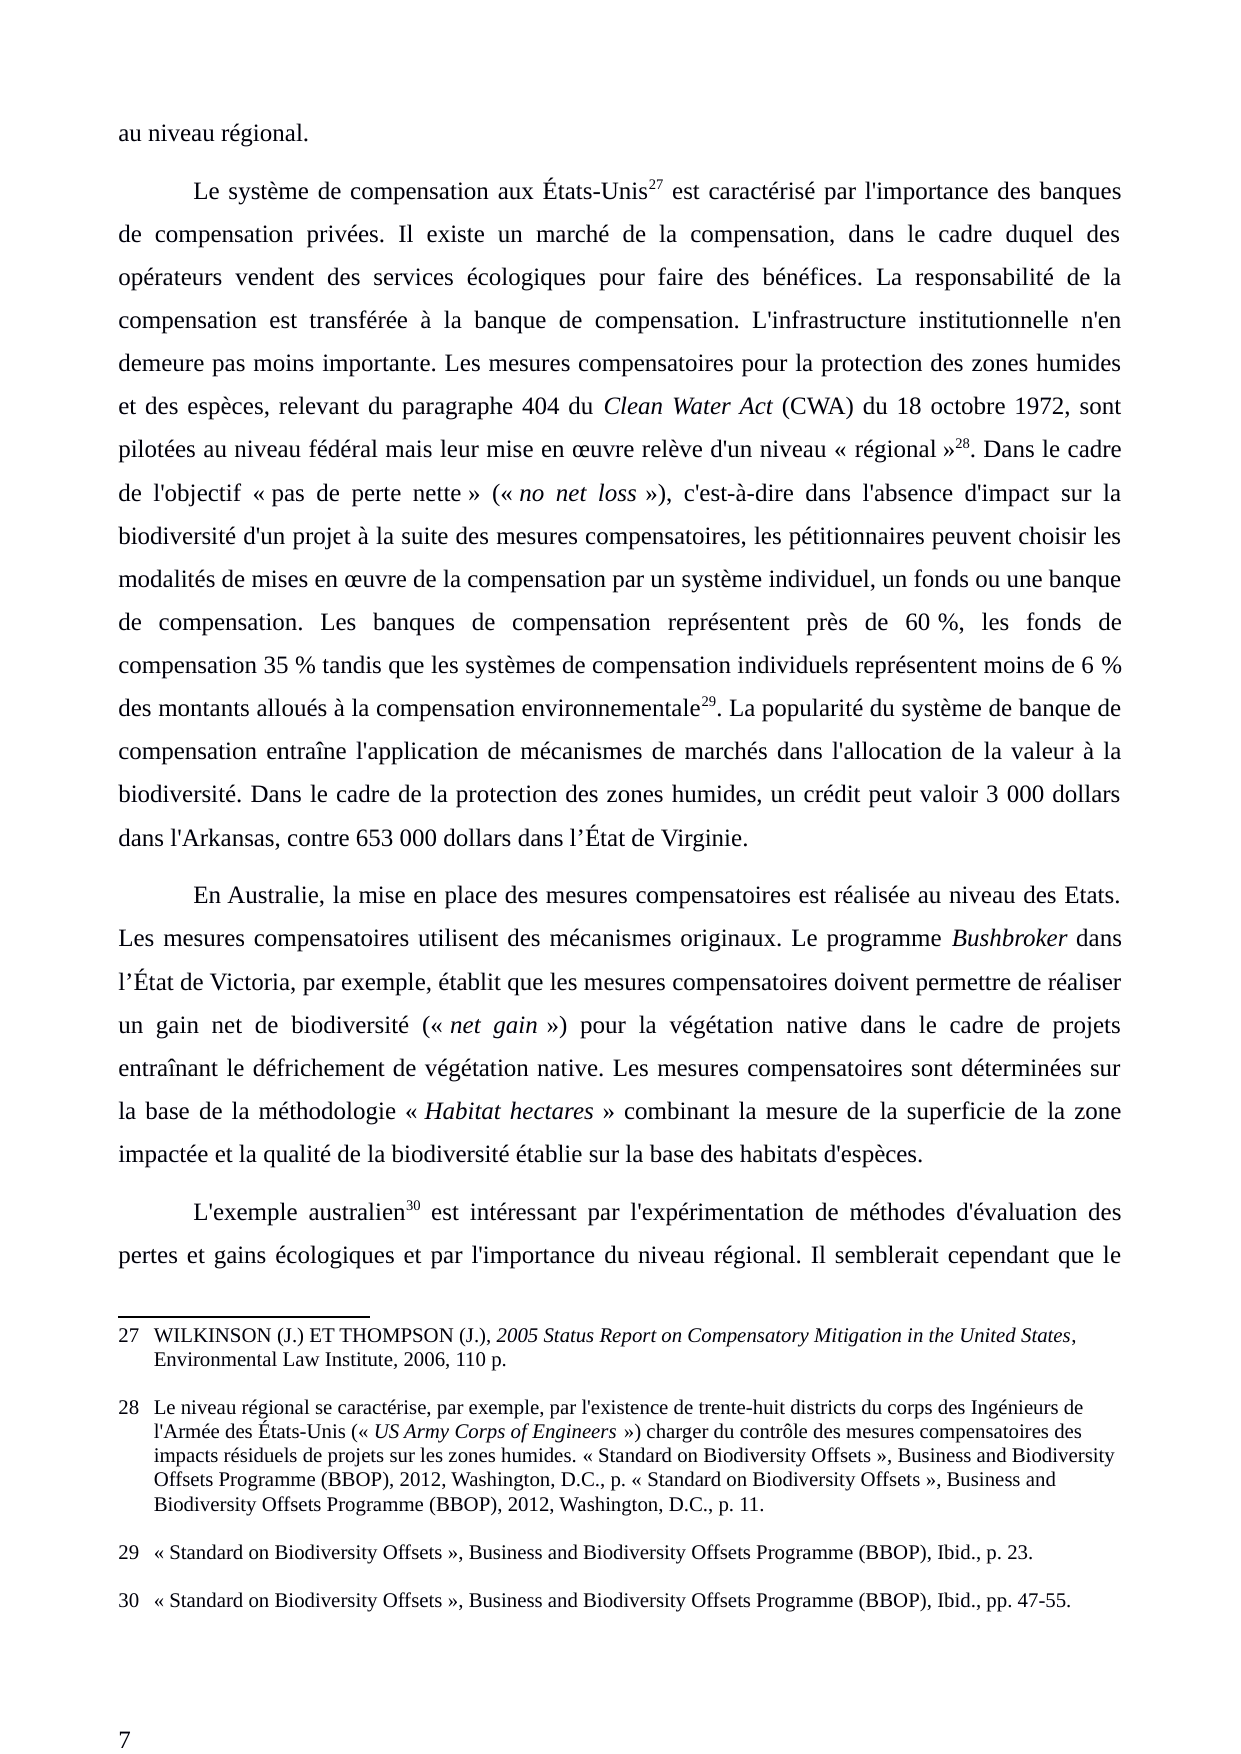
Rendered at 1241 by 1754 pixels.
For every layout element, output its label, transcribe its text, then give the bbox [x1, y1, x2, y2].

text au niveau régional. [118, 118, 1122, 147]
text WILKINSON (J.) ET THOMPSON (J.), 2005 Status Report on Compensatory Mitigation in the United States, Environmental Law Institute, 2006, 110 p. [118, 1323, 1122, 1371]
text Le système de compensation aux États-Unis est caractérisé par l'importance des banques de compensation privées. Il existe un marché de la compensation, dans le cadre duquel des opérateurs vendent des services écologiques pour faire des bénéfices. La responsabilité de la compensation est transférée à la banque de compensation. L'infrastructure institutionnelle n'en demeure pas moins importante. Les mesures compensatoires pour la protection des zones humides et des espèces, relevant du paragraphe 404 du Clean Water Act (CWA) du 18 octobre 1972, sont pilotées au niveau fédéral mais leur mise en œuvre relève d'un niveau « régional ». Dans le cadre de l'objectif « pas de perte nette » (« no net loss »), c'est-à-dire dans l'absence d'impact sur la biodiversité d'un projet à la suite des mesures compensatoires, les pétitionnaires peuvent choisir les modalités de mises en œuvre de la compensation par un système individuel, un fonds ou une banque de compensation. Les banques de compensation représentent près de 60 %, les fonds de compensation 35 % tandis que les systèmes de compensation individuels représentent moins de 6 % des montants alloués à la compensation environnementale. La popularité du système de banque de compensation entraîne l'application de mécanismes de marchés dans l'allocation de la valeur à la biodiversité. Dans le cadre de la protection des zones humides, un crédit peut valoir 3 000 dollars dans l'Arkansas, contre 653 000 dollars dans l’État de Virginie. [118, 176, 1122, 851]
text En Australie, la mise en place des mesures compensatoires est réalisée au niveau des Etats. Les mesures compensatoires utilisent des mécanismes originaux. Le programme Bushbroker dans l’État de Victoria, par exemple, établit que les mesures compensatoires doivent permettre de réaliser un gain net de biodiversité (« net gain ») pour la végétation native dans le cadre de projets entraînant le défrichement de végétation native. Les mesures compensatoires sont déterminées sur la base de la méthodologie « Habitat hectares » combinant la mesure de la superficie de la zone impactée et la qualité de la biodiversité établie sur la base des habitats d'espèces. [118, 880, 1122, 1168]
text L'exemple australien est intéressant par l'expérimentation de méthodes d'évaluation des pertes et gains écologiques et par l'importance du niveau régional. Il semblerait cependant que le [118, 1197, 1122, 1269]
text « Standard on Biodiversity Offsets », Business and Biodiversity Offsets Programme (BBOP), Ibid., pp. 47-55. [118, 1588, 1122, 1612]
text Le niveau régional se caractérise, par exemple, par l'existence de trente-huit districts du corps des Ingénieurs de l'Armée des États-Unis (« US Army Corps of Engineers ») charger du contrôle des mesures compensatoires des impacts résiduels de projets sur les zones humides. « Standard on Biodiversity Offsets », Business and Biodiversity Offsets Programme (BBOP), 2012, Washington, D.C., p. « Standard on Biodiversity Offsets », Business and Biodiversity Offsets Programme (BBOP), 2012, Washington, D.C., p. 11. [118, 1395, 1122, 1516]
text « Standard on Biodiversity Offsets », Business and Biodiversity Offsets Programme (BBOP), Ibid., p. 23. [118, 1539, 1122, 1564]
